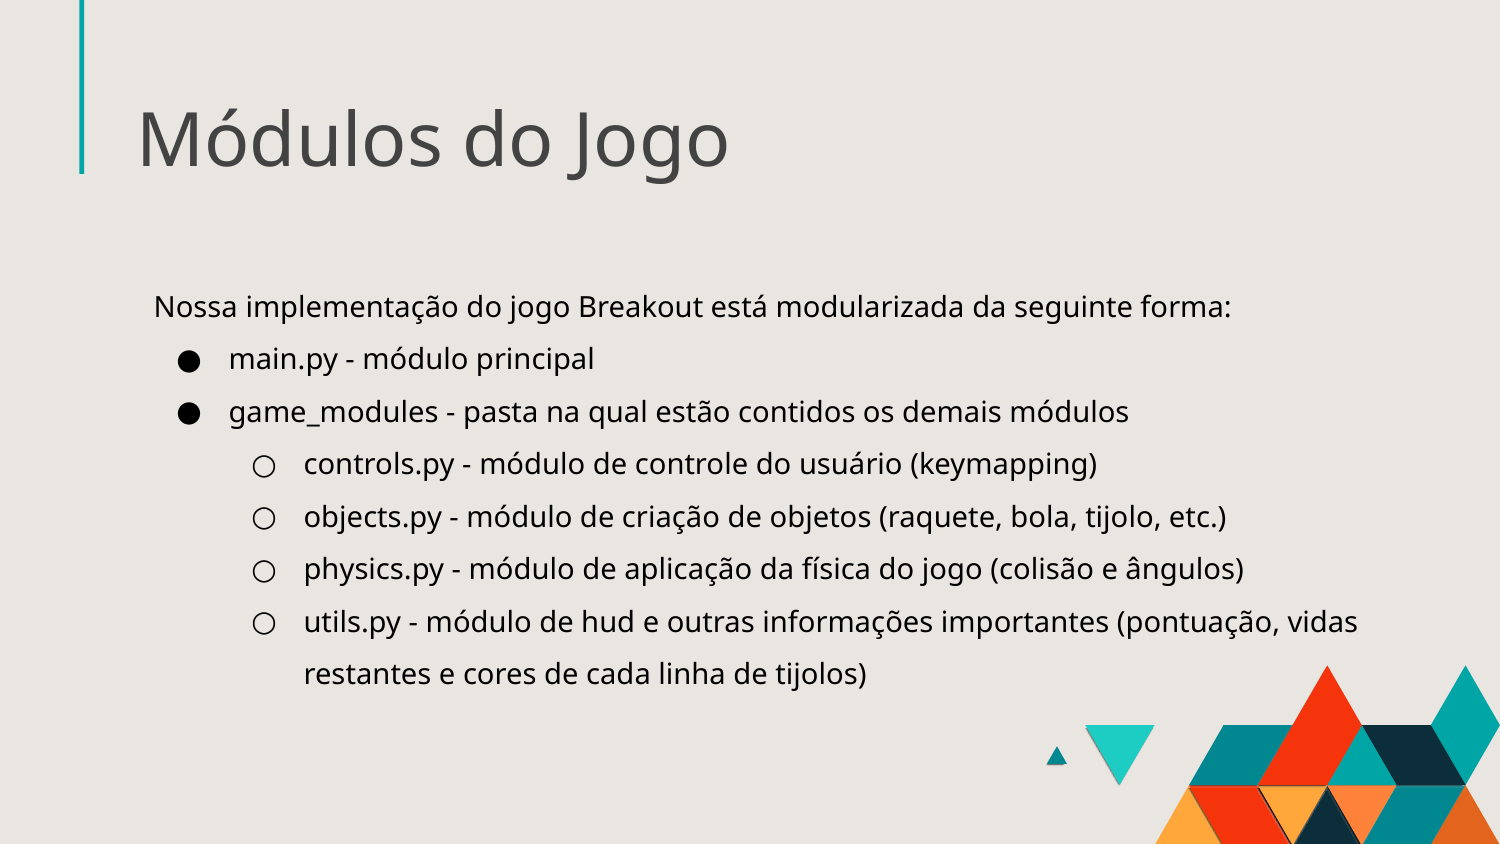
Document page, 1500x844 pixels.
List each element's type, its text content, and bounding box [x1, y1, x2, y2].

title Módulos do Jogo [121, 101, 1450, 197]
text_box Nossa implementação do jogo Breakout está modularizada da seguinte forma: main.py - módulo principal game_modules - pasta na qual estão contidos os demais módulos controls.py - módulo de controle do usuário (keymapping) objects.py - módulo de criação de objetos (raquete, bola, tijolo, etc.) physics.py - módulo de aplicação da física do jogo (colisão e ângulos) utils.py - módulo de hud e outras informações importantes (pontuação, vidas restantes e cores de cada linha de tijolos) [138, 255, 1433, 699]
